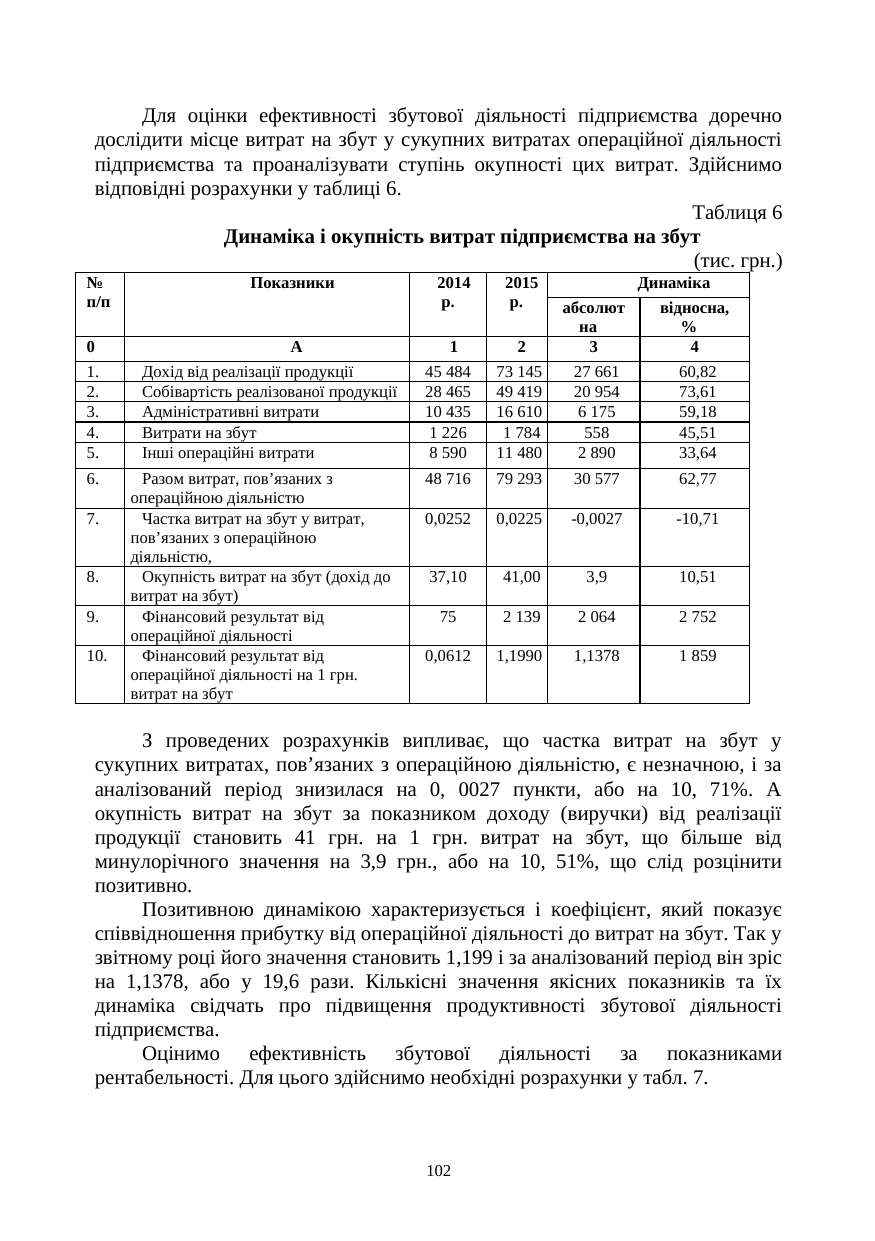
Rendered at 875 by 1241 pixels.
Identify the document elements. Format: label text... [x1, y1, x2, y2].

table_cell відносна, % [641, 298, 749, 336]
table_cell 8. [76, 567, 124, 605]
table_cell Інші операційні витрати [125, 443, 409, 468]
table_cell 75 [410, 606, 486, 645]
table_cell 1,1990 [487, 646, 547, 703]
table_cell Собівартість реалізованої продукції [125, 382, 409, 401]
table_cell 79 293 [487, 469, 547, 507]
table_cell Дохід від реалізації продукції [125, 362, 409, 381]
table_cell Фінансовий результат від операційної діяльності [125, 606, 409, 645]
table_cell 10. [76, 646, 124, 703]
table_cell 0,0612 [410, 646, 486, 703]
table_cell 1 226 [410, 423, 486, 442]
table_cell 20 954 [548, 382, 639, 401]
table_cell 0,0225 [487, 509, 547, 566]
table_cell 6 175 [548, 402, 639, 421]
table_cell 7. [76, 509, 124, 566]
table_cell 9. [76, 606, 124, 645]
table_cell 1,1378 [548, 646, 639, 703]
table_cell 73 145 [487, 362, 547, 381]
table_header Динаміка [548, 273, 749, 297]
table_cell абсолютна [548, 298, 639, 336]
table_cell 45,51 [641, 423, 749, 442]
table_cell 60,82 [641, 362, 749, 381]
table_cell 49 419 [487, 382, 547, 401]
table_cell 2 752 [641, 606, 749, 645]
table_cell 62,77 [641, 469, 749, 507]
table_cell А [125, 337, 409, 361]
text Позитивною динамікою характеризується і коефіцієнт, який показує співвідношення прибутку від операційної діяльності до витрат на збут. Так у звітному році його значення становить 1,199 і за аналізований період він зріс на 1,1378, або у 19,6 рази. Кількісні значення якісних показників та їх динаміка свідчать про підвищення продуктивності збутової діяльності підприємства. [94, 897, 782, 1041]
table_header № п/п [76, 273, 124, 336]
table_cell 558 [548, 423, 639, 442]
table_cell 16 610 [487, 402, 547, 421]
table_cell 8 590 [410, 443, 486, 468]
table_cell 3. [76, 402, 124, 421]
table_cell 4. [76, 423, 124, 442]
table_cell Адміністративні витрати [125, 402, 409, 421]
table_cell 10 435 [410, 402, 486, 421]
table_header 2014 р. [410, 273, 486, 336]
table_cell 0 [76, 337, 124, 361]
table_cell Фінансовий результат від операційної діяльності на 1 грн. витрат на збут [125, 646, 409, 703]
table_cell 3 [548, 337, 639, 361]
table_cell 48 716 [410, 469, 486, 507]
table_cell 2 890 [548, 443, 639, 468]
table_cell 59,18 [641, 402, 749, 421]
table_cell 1 784 [487, 423, 547, 442]
table_cell 2 064 [548, 606, 639, 645]
table_cell -10,71 [641, 509, 749, 566]
table_cell Частка витрат на збут у витрат, пов’язаних з операційною діяльністю, [125, 509, 409, 566]
table_cell 30 577 [548, 469, 639, 507]
text (тис. грн.) [94, 248, 782, 272]
table_cell 5. [76, 443, 124, 468]
table_cell 28 465 [410, 382, 486, 401]
text З проведених розрахунків випливає, що частка витрат на збут у сукупних витратах, пов’язаних з операційною діяльністю, є незначною, і за аналізований період знизилася на 0, 0027 пункти, або на 10, 71%. А окупність витрат на збут за показником доходу (виручки) від реалізації продукції становить 41 грн. на 1 грн. витрат на збут, що більше від минулорічного значення на 3,9 грн., або на 10, 51%, що слід розцінити позитивно. [94, 728, 782, 897]
text Таблиця 6 [94, 199, 782, 224]
text Оцінимо ефективність збутової діяльності за показниками рентабельності. Для цього здійснимо необхідні розрахунки у табл. 7. [94, 1041, 782, 1089]
table_cell Разом витрат, пов’язаних з операційною діяльністю [125, 469, 409, 507]
table_cell 10,51 [641, 567, 749, 605]
table_cell 73,61 [641, 382, 749, 401]
table_cell 11 480 [487, 443, 547, 468]
table_cell Витрати на збут [125, 423, 409, 442]
table_cell 3,9 [548, 567, 639, 605]
table_cell 6. [76, 469, 124, 507]
text Динаміка і окупність витрат підприємства на збут [94, 224, 782, 248]
table_cell 2. [76, 382, 124, 401]
table_cell 33,64 [641, 443, 749, 468]
table_cell Окупність витрат на збут (дохід до витрат на збут) [125, 567, 409, 605]
table_cell 2 139 [487, 606, 547, 645]
table_cell 37,10 [410, 567, 486, 605]
table_cell 2 [487, 337, 547, 361]
table_cell 1 [410, 337, 486, 361]
table_cell -0,0027 [548, 509, 639, 566]
table_header Показники [125, 273, 409, 336]
table_cell 1 859 [641, 646, 749, 703]
text Для оцінки ефективності збутової діяльності підприємства доречно дослідити місце витрат на збут у сукупних витратах операційної діяльності підприємства та проаналізувати ступінь окупності цих витрат. Здійснимо відповідні розрахунки у таблиці 6. [94, 103, 782, 199]
table_cell 0,0252 [410, 509, 486, 566]
table_cell 4 [641, 337, 749, 361]
table_cell 45 484 [410, 362, 486, 381]
table_cell 1. [76, 362, 124, 381]
table_header 2015 р. [487, 273, 547, 336]
table_cell 27 661 [548, 362, 639, 381]
table_cell 41,00 [487, 567, 547, 605]
